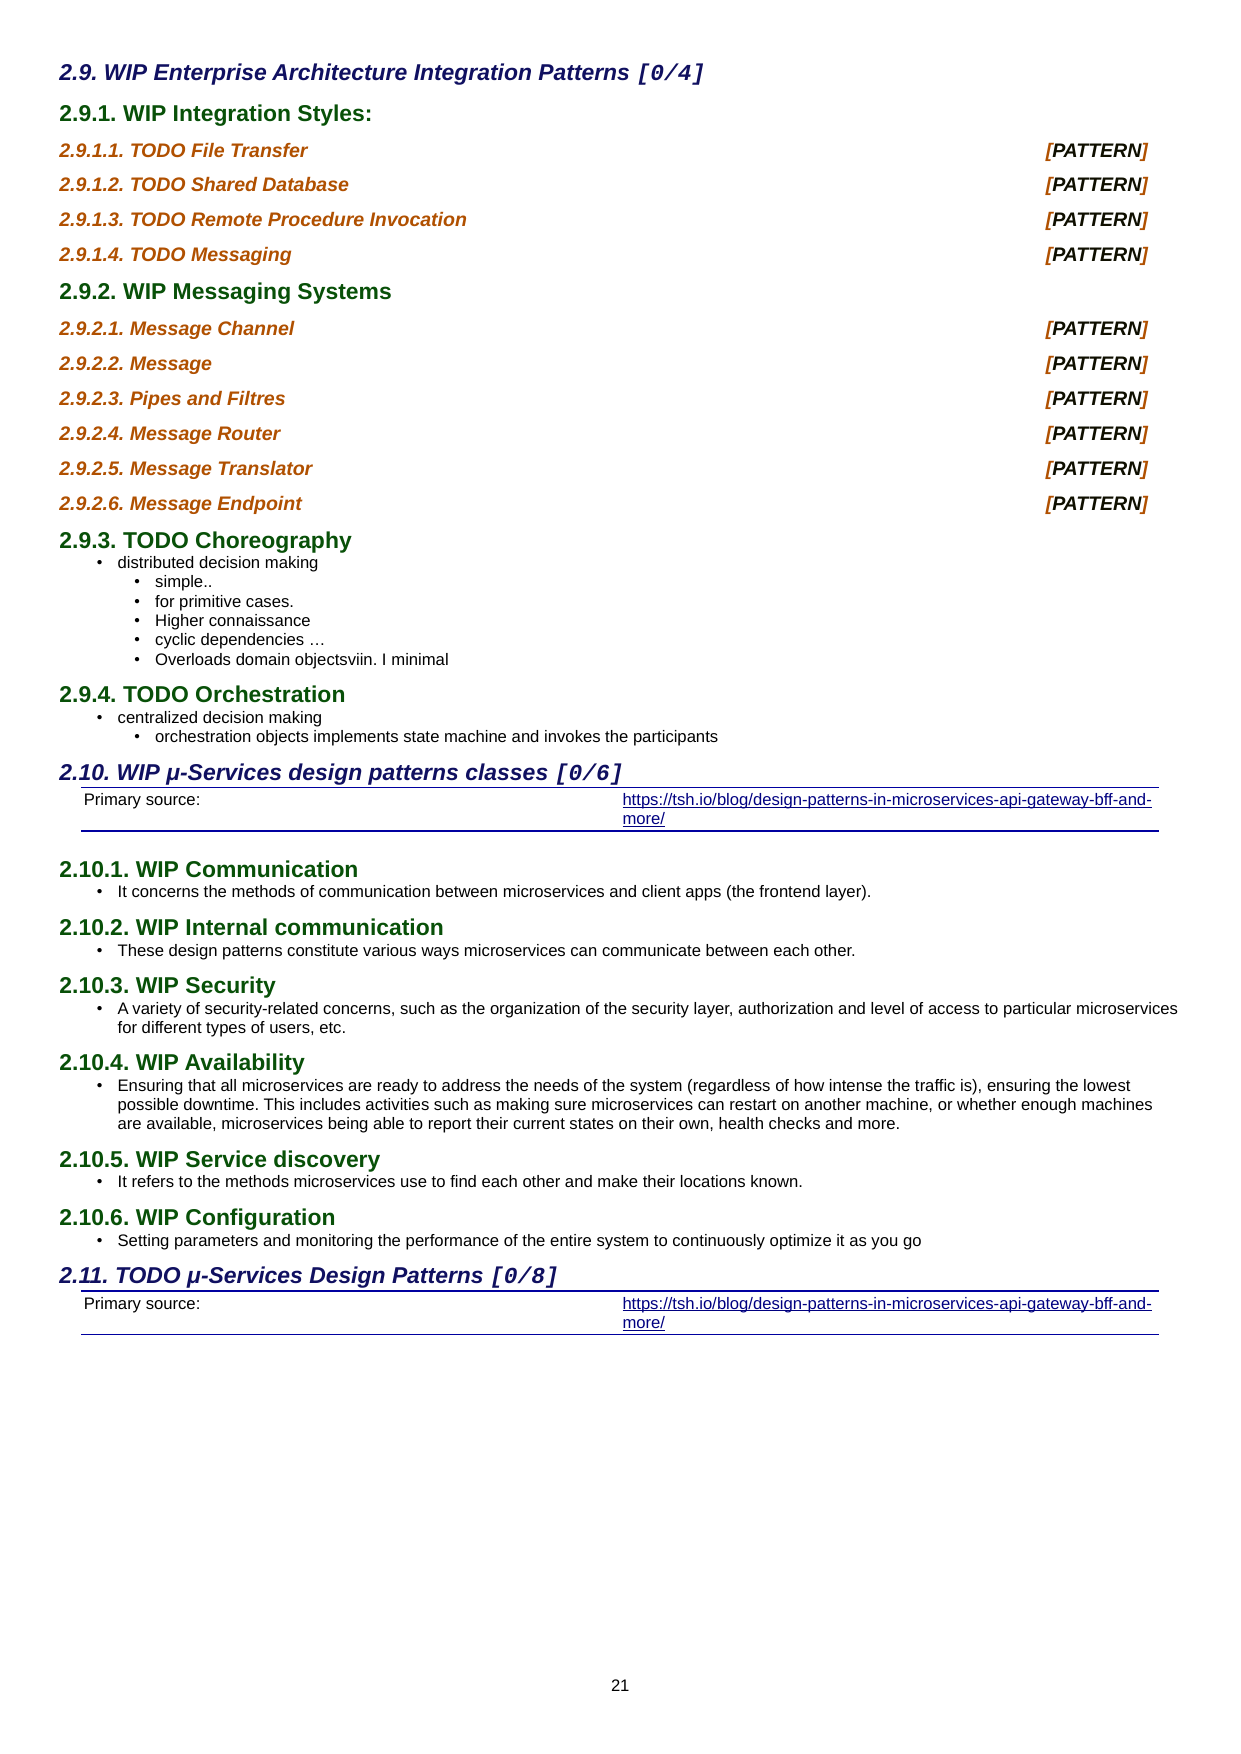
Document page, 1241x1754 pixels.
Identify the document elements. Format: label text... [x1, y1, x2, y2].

subtitle TODO Remote Procedure Invocation [PATTERN] [59, 208, 1181, 231]
list Ensuring that all microservices are ready to address the needs of the system (regardless of how intense the traffic is), ensuring the lowest possible downtime. This includes activities such as making sure microservices can restart on another machine, or whether enough machines are available, microservices being able to report their current states on their own, health checks and more. [97, 1076, 1181, 1133]
subtitle WIP Service discovery [59, 1146, 1181, 1172]
list Overloads domain objectsviin. I minimal [134, 649, 1181, 668]
subtitle Message Router [PATTERN] [59, 422, 1181, 444]
subtitle Pipes and Filtres [PATTERN] [59, 387, 1181, 409]
table_header https://tsh.io/blog/design-patterns-in-microservices-api-gateway-bff-and-more/ [620, 788, 1159, 830]
list for primitive cases. [134, 591, 1181, 611]
subtitle WIP Internal communication [59, 914, 1181, 940]
subtitle TODO Shared Database [PATTERN] [59, 174, 1181, 196]
list simple.. [134, 572, 1181, 591]
subtitle WIP Availability [59, 1049, 1181, 1076]
subtitle TODO Orchestration [59, 681, 1181, 707]
subtitle WIP Integration Styles: [59, 100, 1181, 126]
list It refers to the methods microservices use to find each other and make their locations known. [97, 1172, 1181, 1191]
table_header Primary source: [81, 788, 620, 830]
subtitle WIP Configuration [59, 1204, 1181, 1230]
subtitle Message Channel [PATTERN] [59, 317, 1181, 339]
subtitle Message Endpoint [PATTERN] [59, 492, 1181, 514]
list It concerns the methods of communication between microservices and client apps (the frontend layer). [97, 882, 1181, 901]
subtitle WIP μ-Services design patterns classes [0/6] [59, 758, 1181, 787]
list orchestration objects implements state machine and invokes the participants [134, 727, 1181, 746]
subtitle TODO Messaging [PATTERN] [59, 243, 1181, 266]
subtitle Message Translator [PATTERN] [59, 457, 1181, 479]
table_header Primary source: [81, 1292, 620, 1334]
list Setting parameters and monitoring the performance of the entire system to continuously optimize it as you go [97, 1230, 1181, 1249]
subtitle WIP Communication [59, 856, 1181, 882]
list distributed decision making [97, 553, 1181, 572]
list A variety of security-related concerns, such as the organization of the security layer, authorization and level of access to particular microservices for different types of users, etc. [97, 998, 1181, 1037]
list cyclic dependencies … [134, 630, 1181, 649]
subtitle TODO μ-Services Design Patterns [0/8] [59, 1262, 1181, 1290]
table_header https://tsh.io/blog/design-patterns-in-microservices-api-gateway-bff-and-more/ [620, 1292, 1159, 1334]
subtitle WIP Enterprise Architecture Integration Patterns [0/4] [59, 59, 1181, 87]
subtitle WIP Messaging Systems [59, 278, 1181, 305]
subtitle TODO File Transfer [PATTERN] [59, 139, 1181, 161]
subtitle TODO Choreography [59, 527, 1181, 553]
list centralized decision making [97, 707, 1181, 727]
subtitle WIP Security [59, 972, 1181, 998]
subtitle Message [PATTERN] [59, 352, 1181, 374]
list These design patterns constitute various ways microservices can communicate between each other. [97, 940, 1181, 959]
list Higher connaissance [134, 611, 1181, 630]
